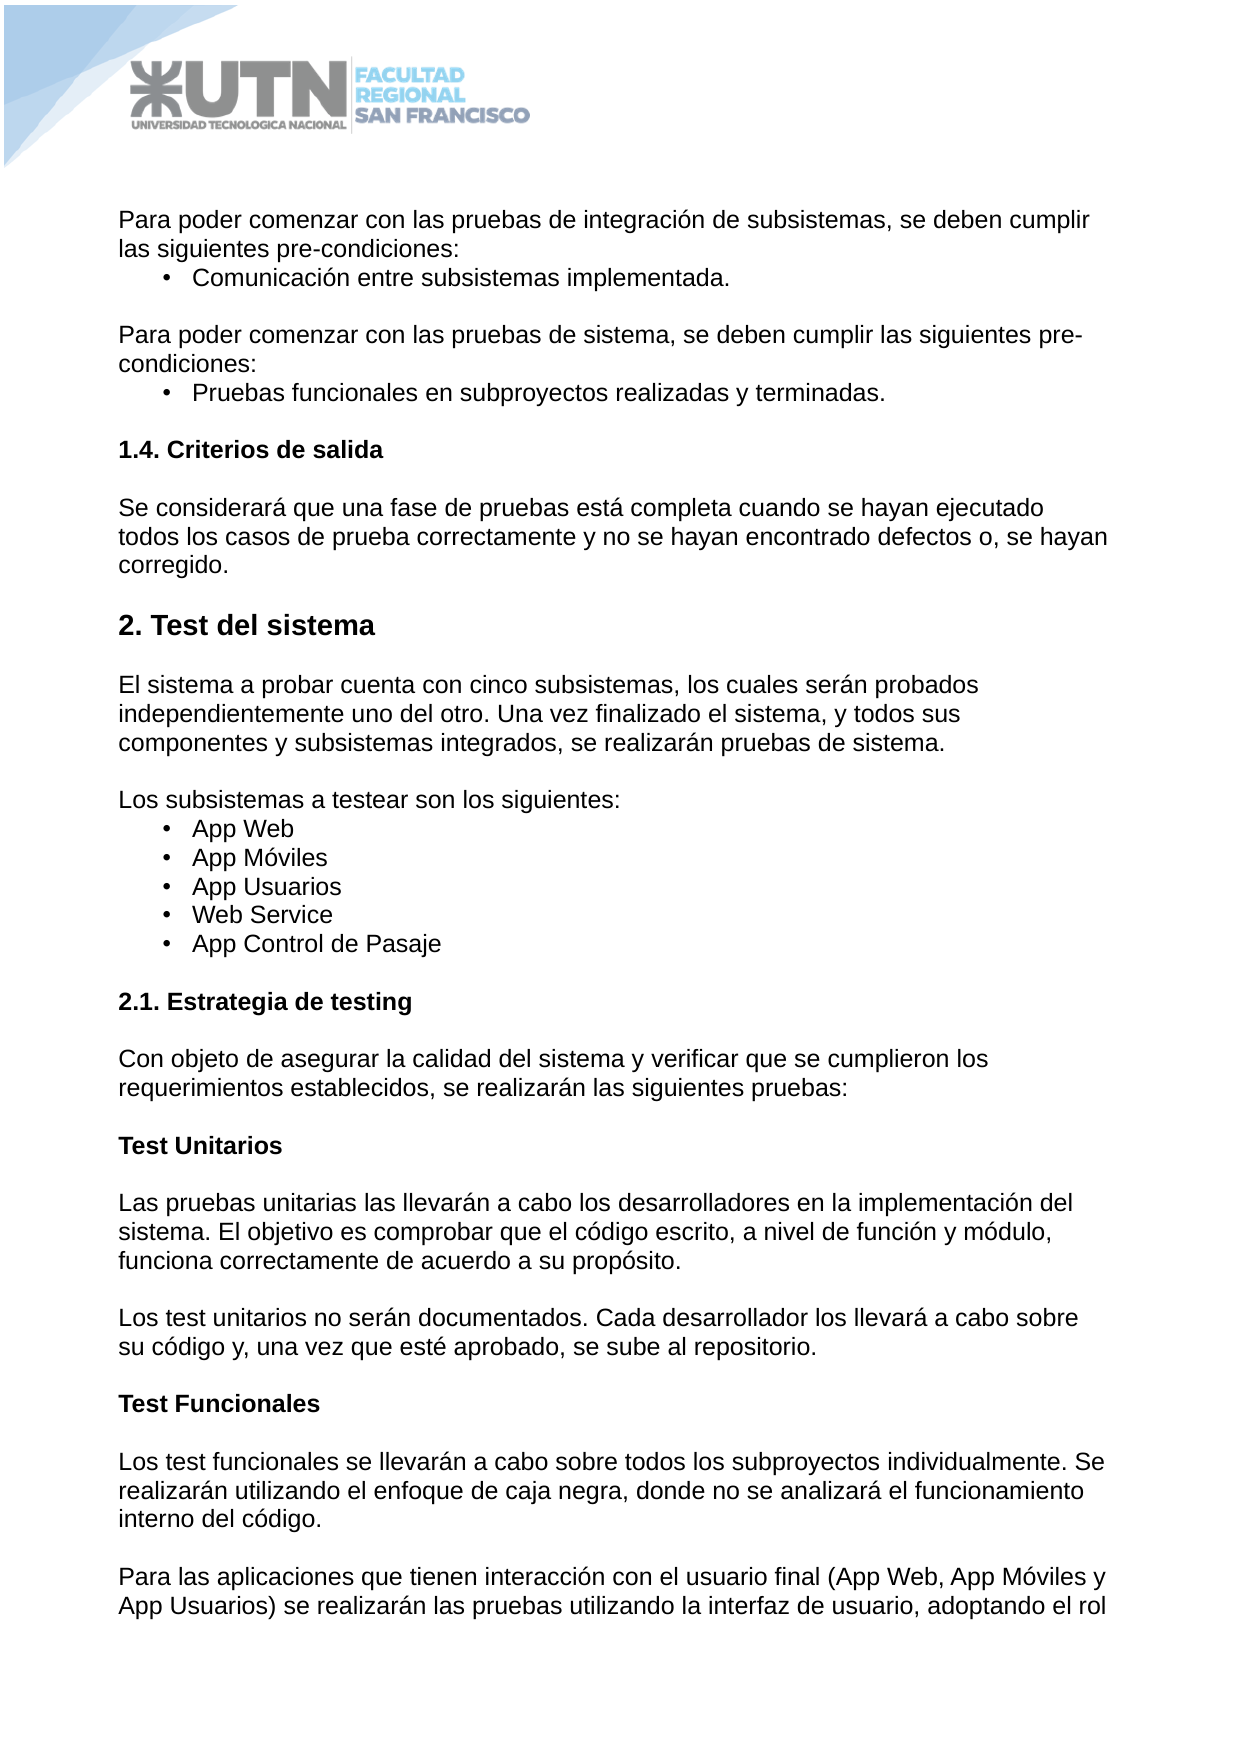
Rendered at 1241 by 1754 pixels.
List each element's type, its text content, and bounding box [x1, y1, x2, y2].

text Los test funcionales se llevarán a cabo sobre todos los subproyectos individualmente. Se realizarán utilizando el enfoque de caja negra, donde no se analizará el funcionamiento interno del código. [118, 1447, 1110, 1533]
list Comunicación entre subsistemas implementada. [162, 263, 1110, 291]
list App Móviles [162, 843, 1110, 872]
text Test Unitarios [118, 1131, 1110, 1159]
text 2.1. Estrategia de testing [118, 987, 1110, 1016]
text El sistema a probar cuenta con cinco subsistemas, los cuales serán probados independientemente uno del otro. Una vez finalizado el sistema, y todos sus componentes y subsistemas integrados, se realizarán pruebas de sistema. [118, 670, 1110, 756]
list Pruebas funcionales en subproyectos realizadas y terminadas. [162, 378, 1110, 407]
text Con objeto de asegurar la calidad del sistema y verificar que se cumplieron los requerimientos establecidos, se realizarán las siguientes pruebas: [118, 1044, 1110, 1102]
list Web Service [162, 900, 1110, 929]
text Se considerará que una fase de pruebas está completa cuando se hayan ejecutado todos los casos de prueba correctamente y no se hayan encontrado defectos o, se hayan corregido. [118, 493, 1110, 579]
text Para poder comenzar con las pruebas de sistema, se deben cumplir las siguientes pre-condiciones: [118, 320, 1110, 378]
list App Control de Pasaje [162, 929, 1110, 958]
picture [3, 5, 532, 169]
text Para las aplicaciones que tienen interacción con el usuario final (App Web, App Móviles y App Usuarios) se realizarán las pruebas utilizando la interfaz de usuario, adoptando el rol [118, 1562, 1110, 1619]
text Los test unitarios no serán documentados. Cada desarrollador los llevará a cabo sobre su código y, una vez que esté aprobado, se sube al repositorio. [118, 1303, 1110, 1361]
text Las pruebas unitarias las llevarán a cabo los desarrolladores en la implementación del sistema. El objetivo es comprobar que el código escrito, a nivel de función y módulo, funciona correctamente de acuerdo a su propósito. [118, 1188, 1110, 1274]
text 1.4. Criterios de salida [118, 435, 1110, 464]
text Para poder comenzar con las pruebas de integración de subsistemas, se deben cumplir las siguientes pre-condiciones: [118, 205, 1110, 263]
list App Web [162, 814, 1110, 843]
list App Usuarios [162, 872, 1110, 900]
text Test Funcionales [118, 1389, 1110, 1418]
text Los subsistemas a testear son los siguientes: [118, 785, 1110, 814]
text 2. Test del sistema [118, 608, 1110, 641]
